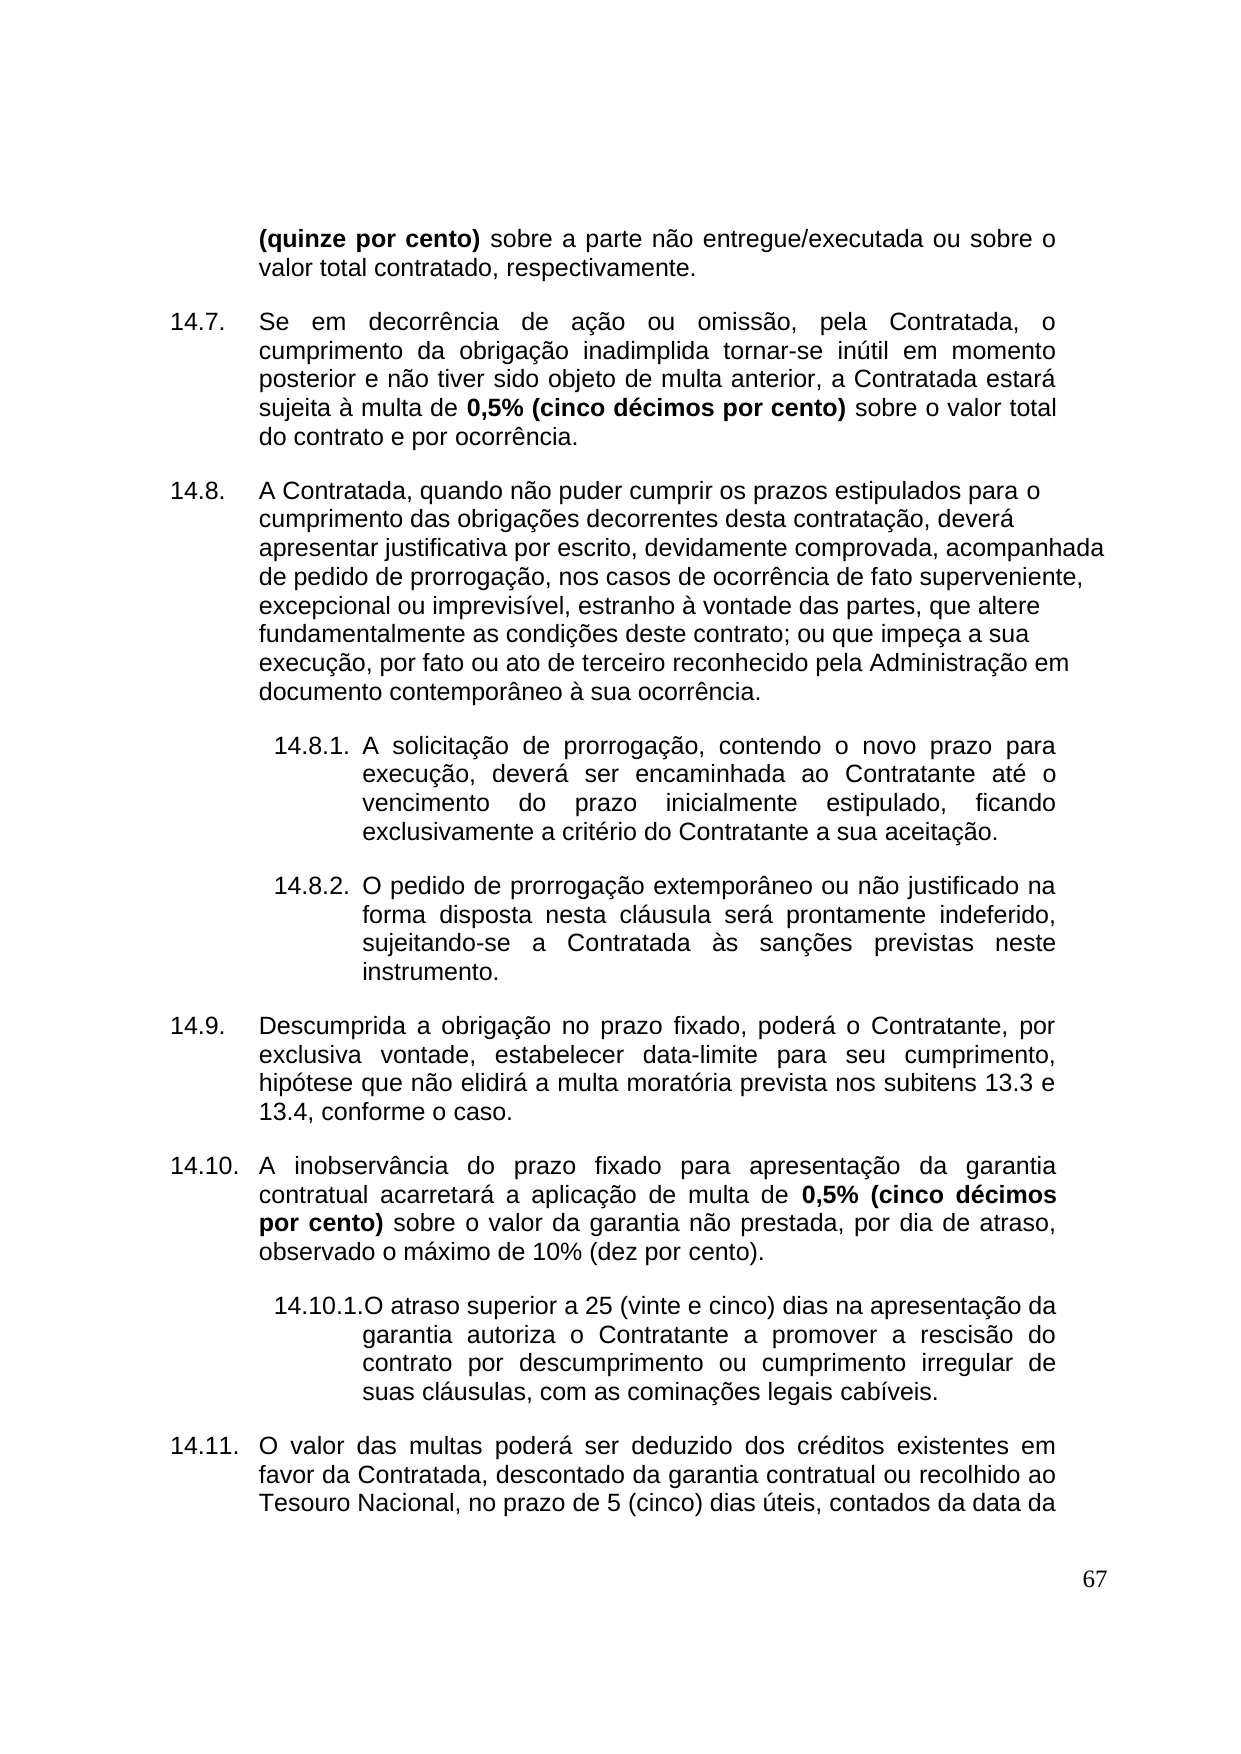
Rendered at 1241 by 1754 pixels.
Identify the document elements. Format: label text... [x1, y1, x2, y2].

list O valor das multas poderá ser deduzido dos créditos existentes em favor da Contratada, descontado da garantia contratual ou recolhido ao Tesouro Nacional, no prazo de 5 (cinco) dias úteis, contados da data da [170, 1431, 1057, 1517]
list A Contratada, quando não puder cumprir os prazos estipulados para o cumprimento das obrigações decorrentes desta contratação, deverá apresentar justificativa por escrito, devidamente comprovada, acompanhada de pedido de prorrogação, nos casos de ocorrência de fato superveniente, excepcional ou imprevisível, estranho à vontade das partes, que altere fundamentalmente as condições deste contrato; ou que impeça a sua execução, por fato ou ato de terceiro reconhecido pela Administração em documento contemporâneo à sua ocorrência. [170, 476, 1107, 706]
list O pedido de prorrogação extemporâneo ou não justificado na forma disposta nesta cláusula será prontamente indeferido, sujeitando-se a Contratada às sanções previstas neste instrumento. [273, 871, 1057, 986]
list O atraso superior a 25 (vinte e cinco) dias na apresentação da garantia autoriza o Contratante a promover a rescisão do contrato por descumprimento ou cumprimento irregular de suas cláusulas, com as cominações legais cabíveis. [273, 1291, 1057, 1406]
list A solicitação de prorrogação, contendo o novo prazo para execução, deverá ser encaminhada ao Contratante até o vencimento do prazo inicialmente estipulado, ficando exclusivamente a critério do Contratante a sua aceitação. [273, 731, 1057, 846]
list Se em decorrência de ação ou omissão, pela Contratada, o cumprimento da obrigação inadimplida tornar-se inútil em momento posterior e não tiver sido objeto de multa anterior, a Contratada estará sujeita à multa de 0,5% (cinco décimos por cento) sobre o valor total do contrato e por ocorrência. [170, 307, 1057, 451]
list Descumprida a obrigação no prazo fixado, poderá o Contratante, por exclusiva vontade, estabelecer data-limite para seu cumprimento, hipótese que não elidirá a multa moratória prevista nos subitens 13.3 e 13.4, conforme o caso. [170, 1011, 1057, 1126]
list (quinze por cento) sobre a parte não entregue/executada ou sobre o valor total contratado, respectivamente. [170, 224, 1057, 282]
list A inobservância do prazo fixado para apresentação da garantia contratual acarretará a aplicação de multa de 0,5% (cinco décimos por cento) sobre o valor da garantia não prestada, por dia de atraso, observado o máximo de 10% (dez por cento). [170, 1151, 1057, 1266]
